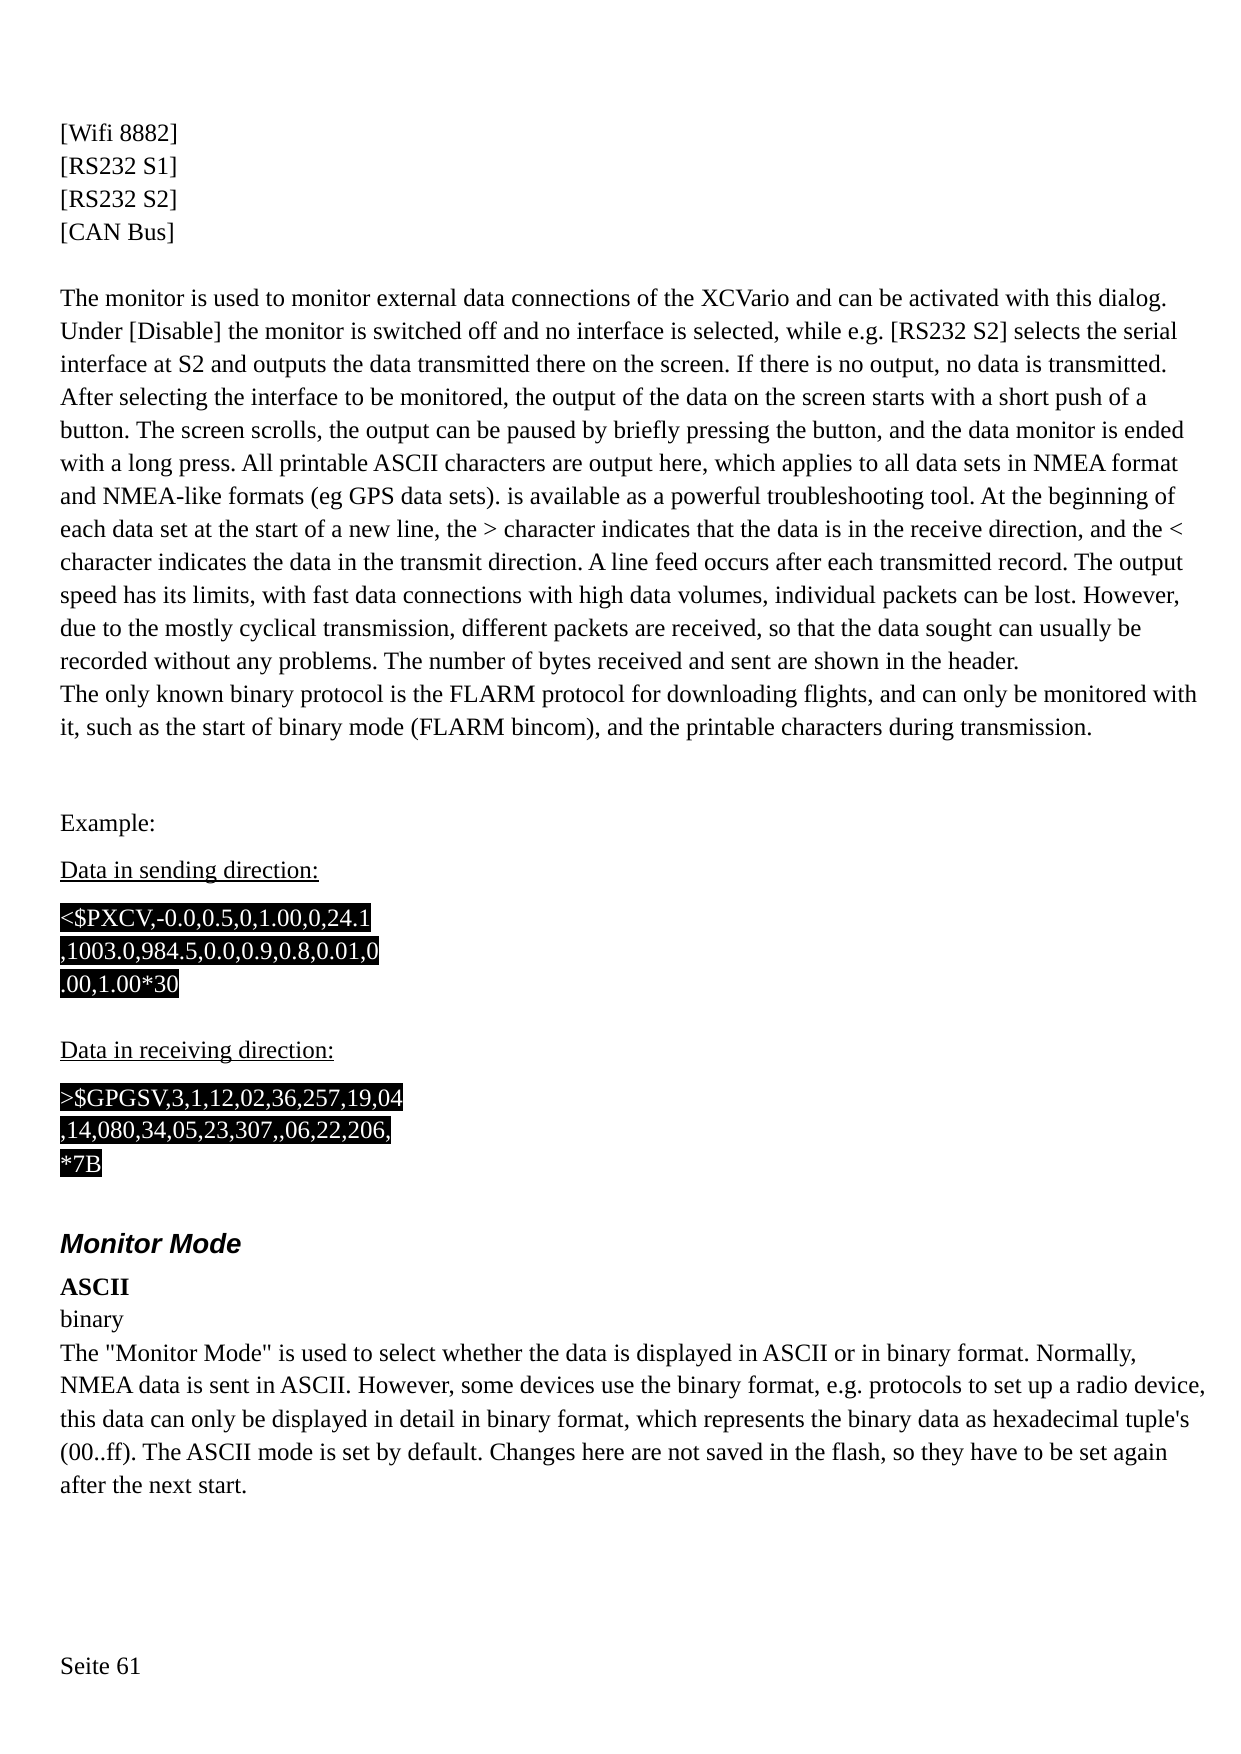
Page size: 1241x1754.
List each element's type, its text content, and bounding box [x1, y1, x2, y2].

text [CAN Bus] [60, 217, 1207, 246]
subtitle Monitor Mode [60, 1227, 1207, 1259]
text Data in sending direction: [60, 855, 1207, 884]
text [Wifi 8882] [60, 118, 1207, 147]
text >$GPGSV,3,1,12,02,36,257,19,04 [60, 1083, 1207, 1111]
text <$PXCV,-0.0,0.5,0,1.00,0,24.1 ,1003.0,984.5,0.0,0.9,0.8,0.01,0 .00,1.00*30 [60, 903, 1207, 1031]
text Data in receiving direction: [60, 1035, 1207, 1064]
text The monitor is used to monitor external data connections of the XCVario and can be activated with this dialog. Under [Disable] the monitor is switched off and no interface is selected, while e.g. [RS232 S2] selects the serial interface at S2 and outputs the data transmitted there on the screen. If there is no output, no data is transmitted. After selecting the interface to be monitored, the output of the data on the screen starts with a short push of a button. The screen scrolls, the output can be paused by briefly pressing the button, and the data monitor is ended with a long press. All printable ASCII characters are output here, which applies to all data sets in NMEA format and NMEA-like formats (eg GPS data sets). is available as a powerful troubleshooting tool. At the beginning of each data set at the start of a new line, the > character indicates that the data is in the receive direction, and the < character indicates the data in the transmit direction. A line feed occurs after each transmitted record. The output speed has its limits, with fast data connections with high data volumes, individual packets can be lost. However, due to the mostly cyclical transmission, different packets are received, so that the data sought can usually be recorded without any problems. The number of bytes received and sent are shown in the header. The only known binary protocol is the FLARM protocol for downloading flights, and can only be monitored with it, such as the start of binary mode (FLARM bincom), and the printable characters during transmission. [60, 283, 1207, 741]
text [RS232 S1] [60, 151, 1207, 180]
text [RS232 S2] [60, 184, 1207, 213]
text ,14,080,34,05,23,307,,06,22,206, [60, 1116, 1207, 1144]
text The "Monitor Mode" is used to select whether the data is displayed in ASCII or in binary format. Normally, NMEA data is sent in ASCII. However, some devices use the binary format, e.g. protocols to set up a radio device, this data can only be displayed in detail in binary format, which represents the binary data as hexadecimal tuple's (00..ff). The ASCII mode is set by default. Changes here are not saved in the flash, so they have to be set again after the next start. [60, 1338, 1207, 1498]
text binary [60, 1304, 1207, 1333]
text ASCII [60, 1272, 1207, 1300]
text Example: [60, 808, 1207, 836]
text *7B [60, 1149, 1207, 1210]
